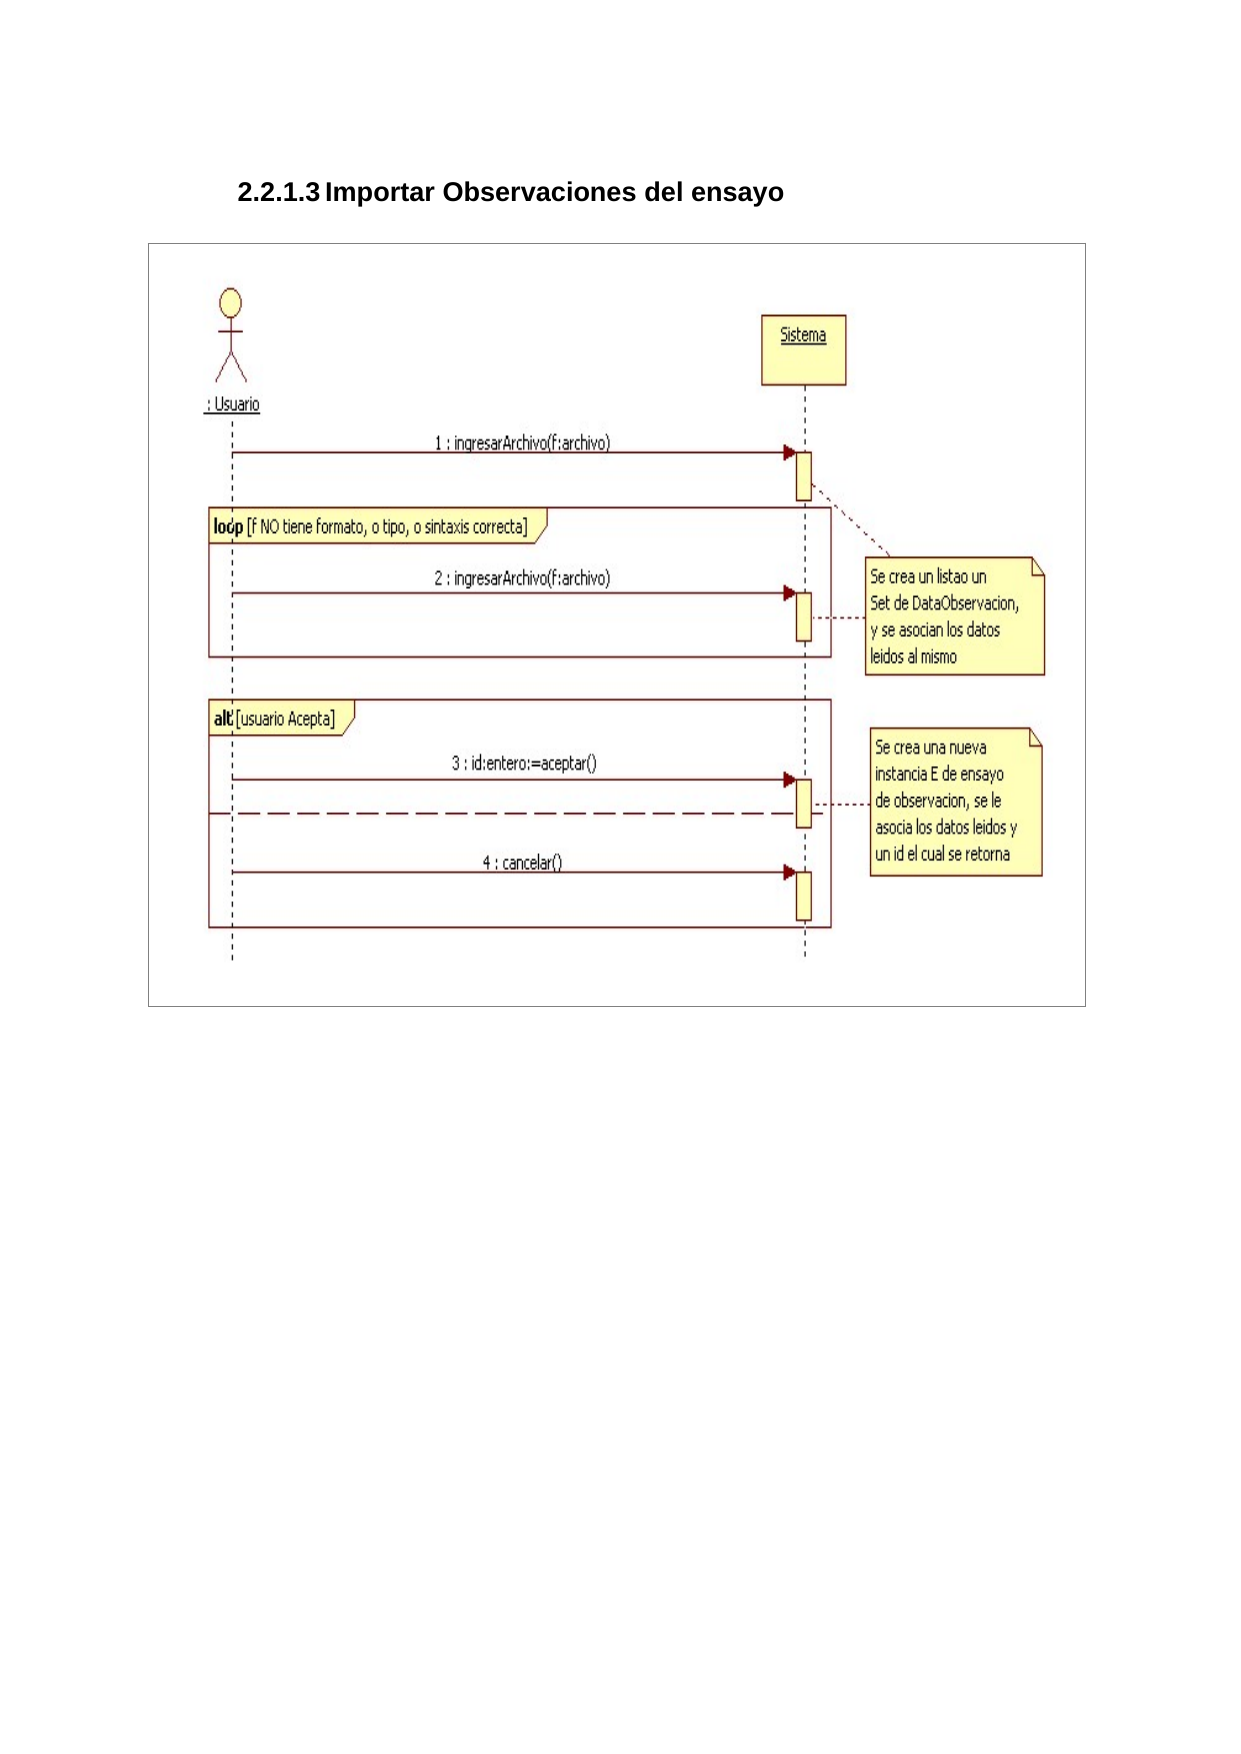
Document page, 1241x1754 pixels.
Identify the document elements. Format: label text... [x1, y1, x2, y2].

picture [164, 251, 1070, 998]
subtitle Importar Observaciones del ensayo [237, 176, 1092, 208]
